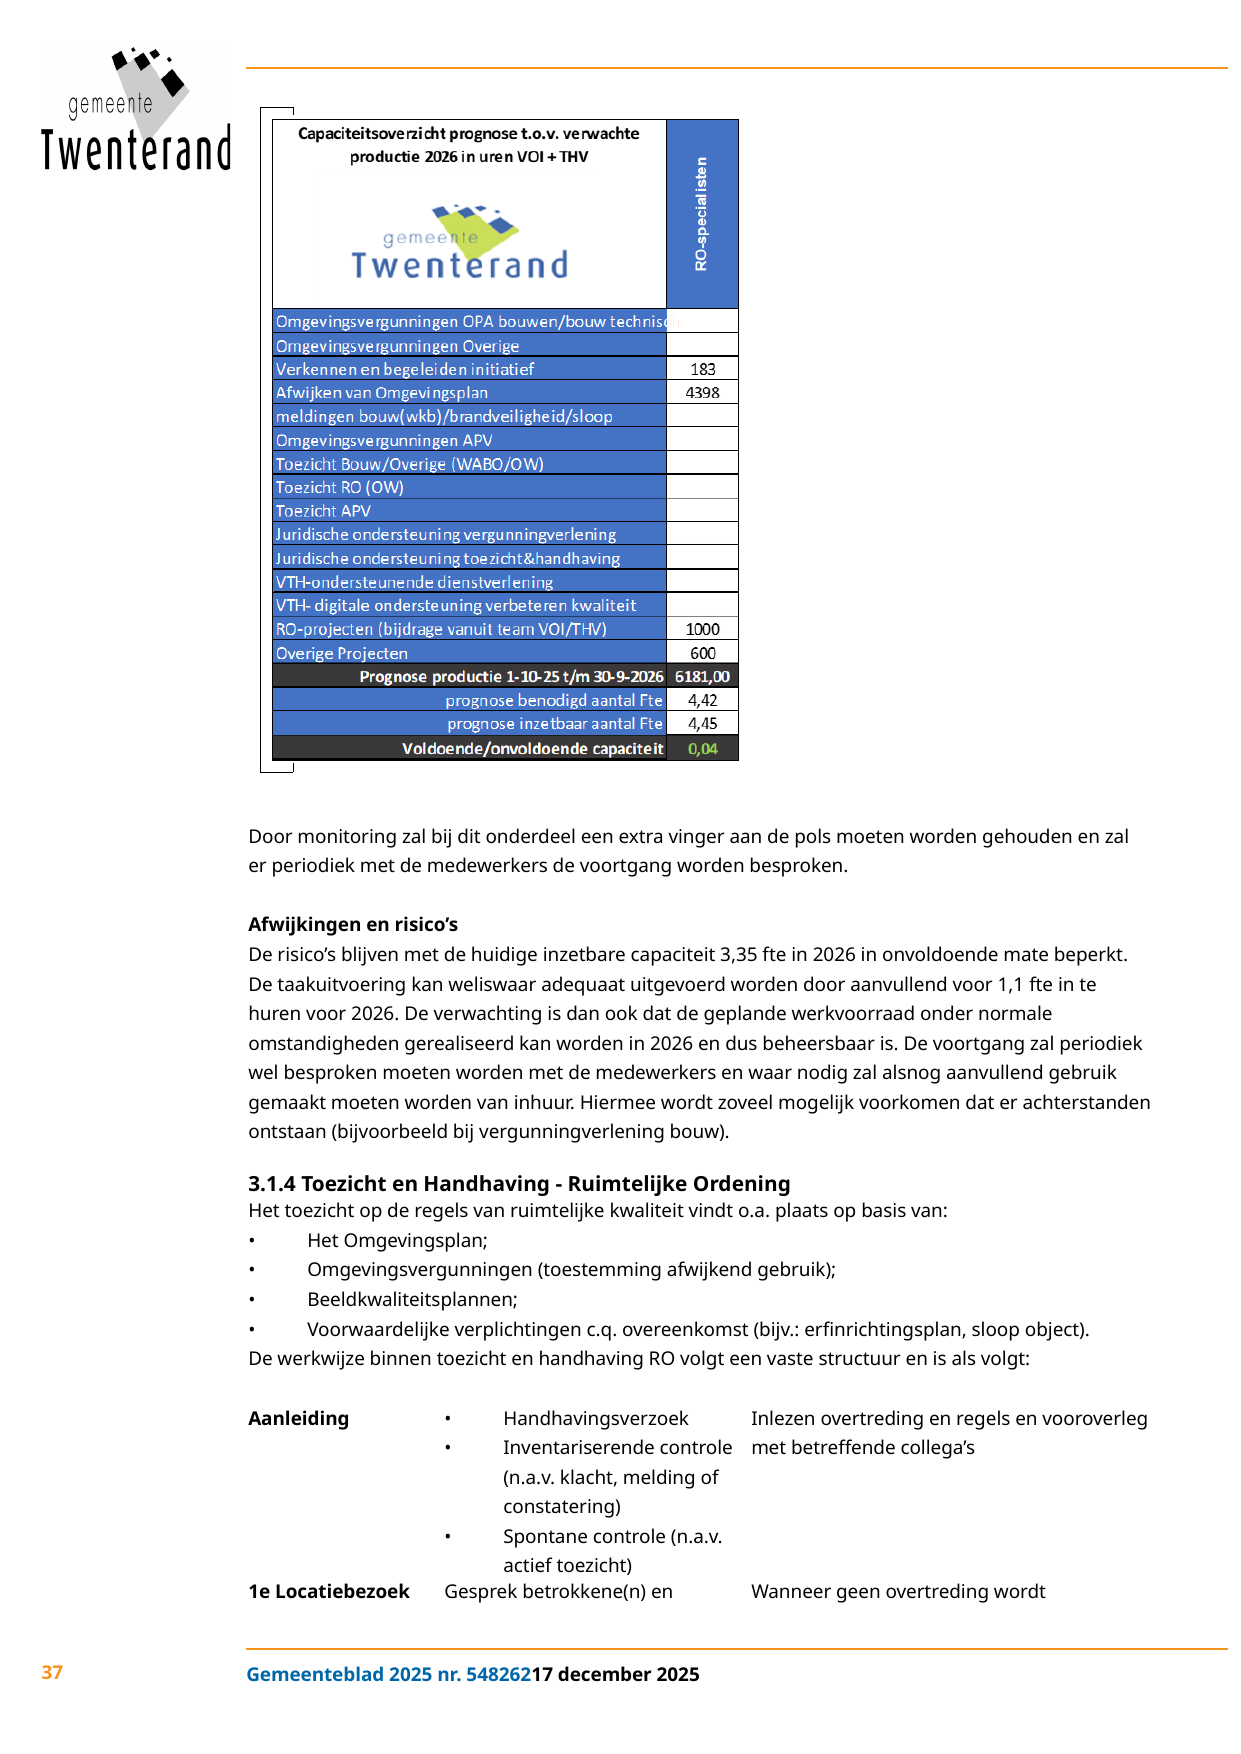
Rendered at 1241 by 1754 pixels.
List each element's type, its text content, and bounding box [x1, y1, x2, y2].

text Door monitoring zal bij dit onderdeel een extra vinger aan de pols moeten worden gehouden en zal er periodiek met de medewerkers de voortgang worden besproken. [248, 823, 1152, 878]
text De werkwijze binnen toezicht en handhaving RO volgt een vaste structuur en is als volgt: [248, 1345, 1152, 1371]
list Beeldkwaliteitsplannen; [248, 1286, 1152, 1312]
text De risico’s blijven met de huidige inzetbare capaciteit 3,35 fte in 2026 in onvoldoende mate beperkt. De taakuitvoering kan weliswaar adequaat uitgevoerd worden door aanvullend voor 1,1 fte in te huren voor 2026. De verwachting is dan ook dat de geplande werkvoorraad onder normale omstandigheden gerealiseerd kan worden in 2026 en dus beheersbaar is. De voortgang zal periodiek wel besproken moeten worden met de medewerkers en waar nodig zal alsnog aanvullend gebruik gemaakt moeten worden van inhuur. Hiermee wordt zoveel mogelijk voorkomen dat er achterstanden ontstaan (bijvoorbeeld bij vergunningverlening bouw). [248, 941, 1152, 1144]
table_header Aanleiding [248, 1405, 444, 1578]
text Het toezicht op de regels van ruimtelijke kwaliteit vindt o.a. plaats op basis van: [248, 1197, 1152, 1223]
picture [268, 115, 742, 763]
list Het Omgevingsplan; [248, 1227, 1152, 1253]
text 3.1.4 Toezicht en Handhaving - Ruimtelijke Ordening [248, 1169, 1152, 1197]
list Omgevingsvergunningen (toestemming afwijkend gebruik); [248, 1257, 1152, 1282]
table_cell Wanneer geen overtreding wordt [751, 1578, 1152, 1604]
table_cell 1e Locatiebezoek [248, 1578, 444, 1604]
picture [41, 47, 231, 172]
list Voorwaardelijke verplichtingen c.q. overeenkomst (bijv.: erfinrichtingsplan, sloop object). [248, 1316, 1152, 1342]
table_header Handhavingsverzoek Inventariserende controle (n.a.v. klacht, melding of constatering) Spontane controle (n.a.v. actief toezicht) [444, 1405, 751, 1578]
table_header Inlezen overtreding en regels en vooroverleg met betreffende collega’s [751, 1405, 1152, 1578]
text Afwijkingen en risico’s [248, 912, 1152, 937]
table_cell Gesprek betrokkene(n) en [444, 1578, 751, 1604]
